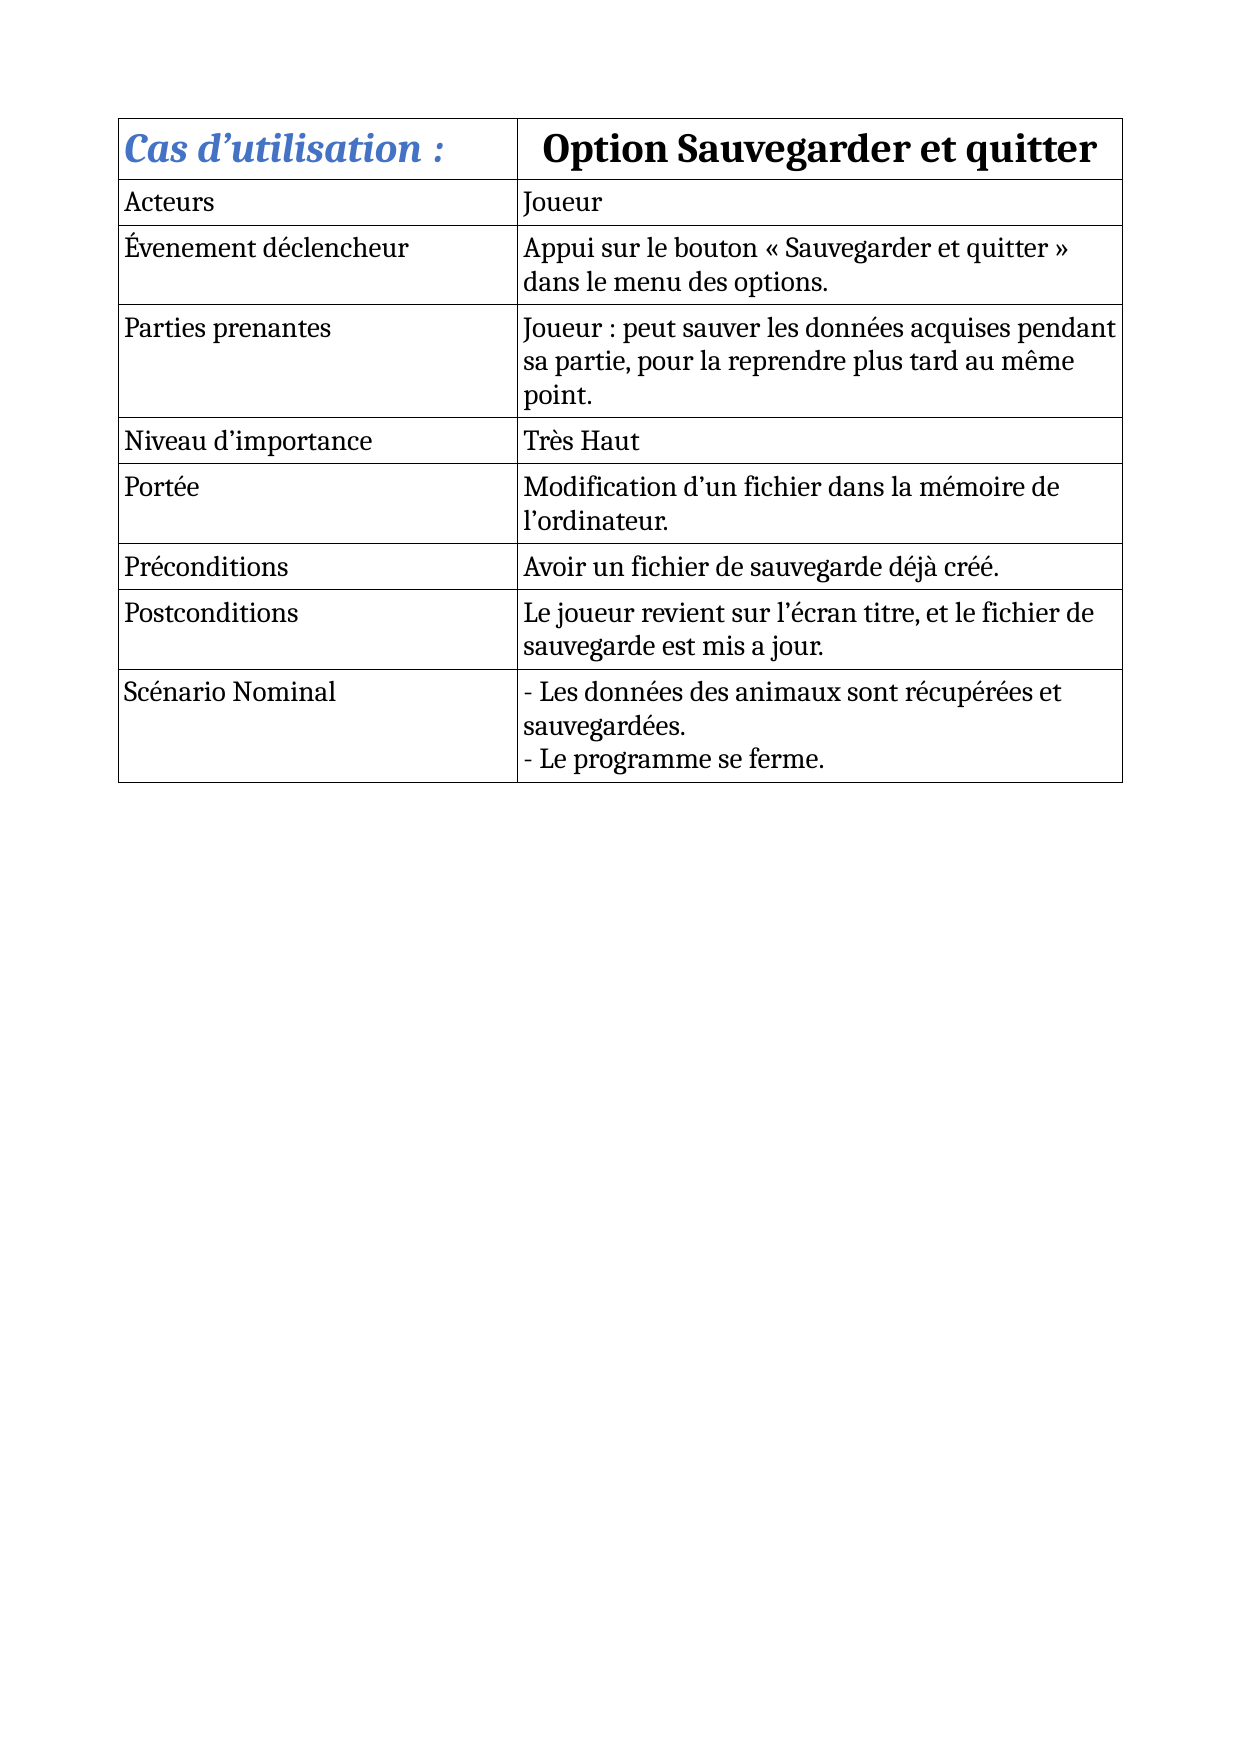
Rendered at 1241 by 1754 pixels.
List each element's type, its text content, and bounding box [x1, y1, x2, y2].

table_cell Appui sur le bouton « Sauvegarder et quitter » dans le menu des options. [518, 226, 1122, 304]
table_cell Postconditions [119, 590, 517, 668]
table_cell Acteurs [119, 180, 517, 224]
table_cell Parties prenantes [119, 305, 517, 417]
table_header Cas d’utilisation : [119, 119, 517, 178]
table_cell - Les données des animaux sont récupérées et sauvegardées. - Le programme se ferme. [518, 670, 1122, 782]
table_cell Préconditions [119, 544, 517, 589]
table_cell Modification d’un fichier dans la mémoire de l’ordinateur. [518, 464, 1122, 543]
table_cell Portée [119, 464, 517, 543]
table_cell Scénario Nominal [119, 670, 517, 782]
table_cell Évenement déclencheur [119, 226, 517, 304]
table_header Option Sauvegarder et quitter [518, 119, 1122, 178]
table_cell Joueur [518, 180, 1122, 224]
table_cell Niveau d’importance [119, 418, 517, 463]
table_cell Joueur : peut sauver les données acquises pendant sa partie, pour la reprendre plus tard au même point. [518, 305, 1122, 417]
table_cell Le joueur revient sur l’écran titre, et le fichier de sauvegarde est mis a jour. [518, 590, 1122, 668]
table_cell Avoir un fichier de sauvegarde déjà créé. [518, 544, 1122, 589]
table_cell Très Haut [518, 418, 1122, 463]
